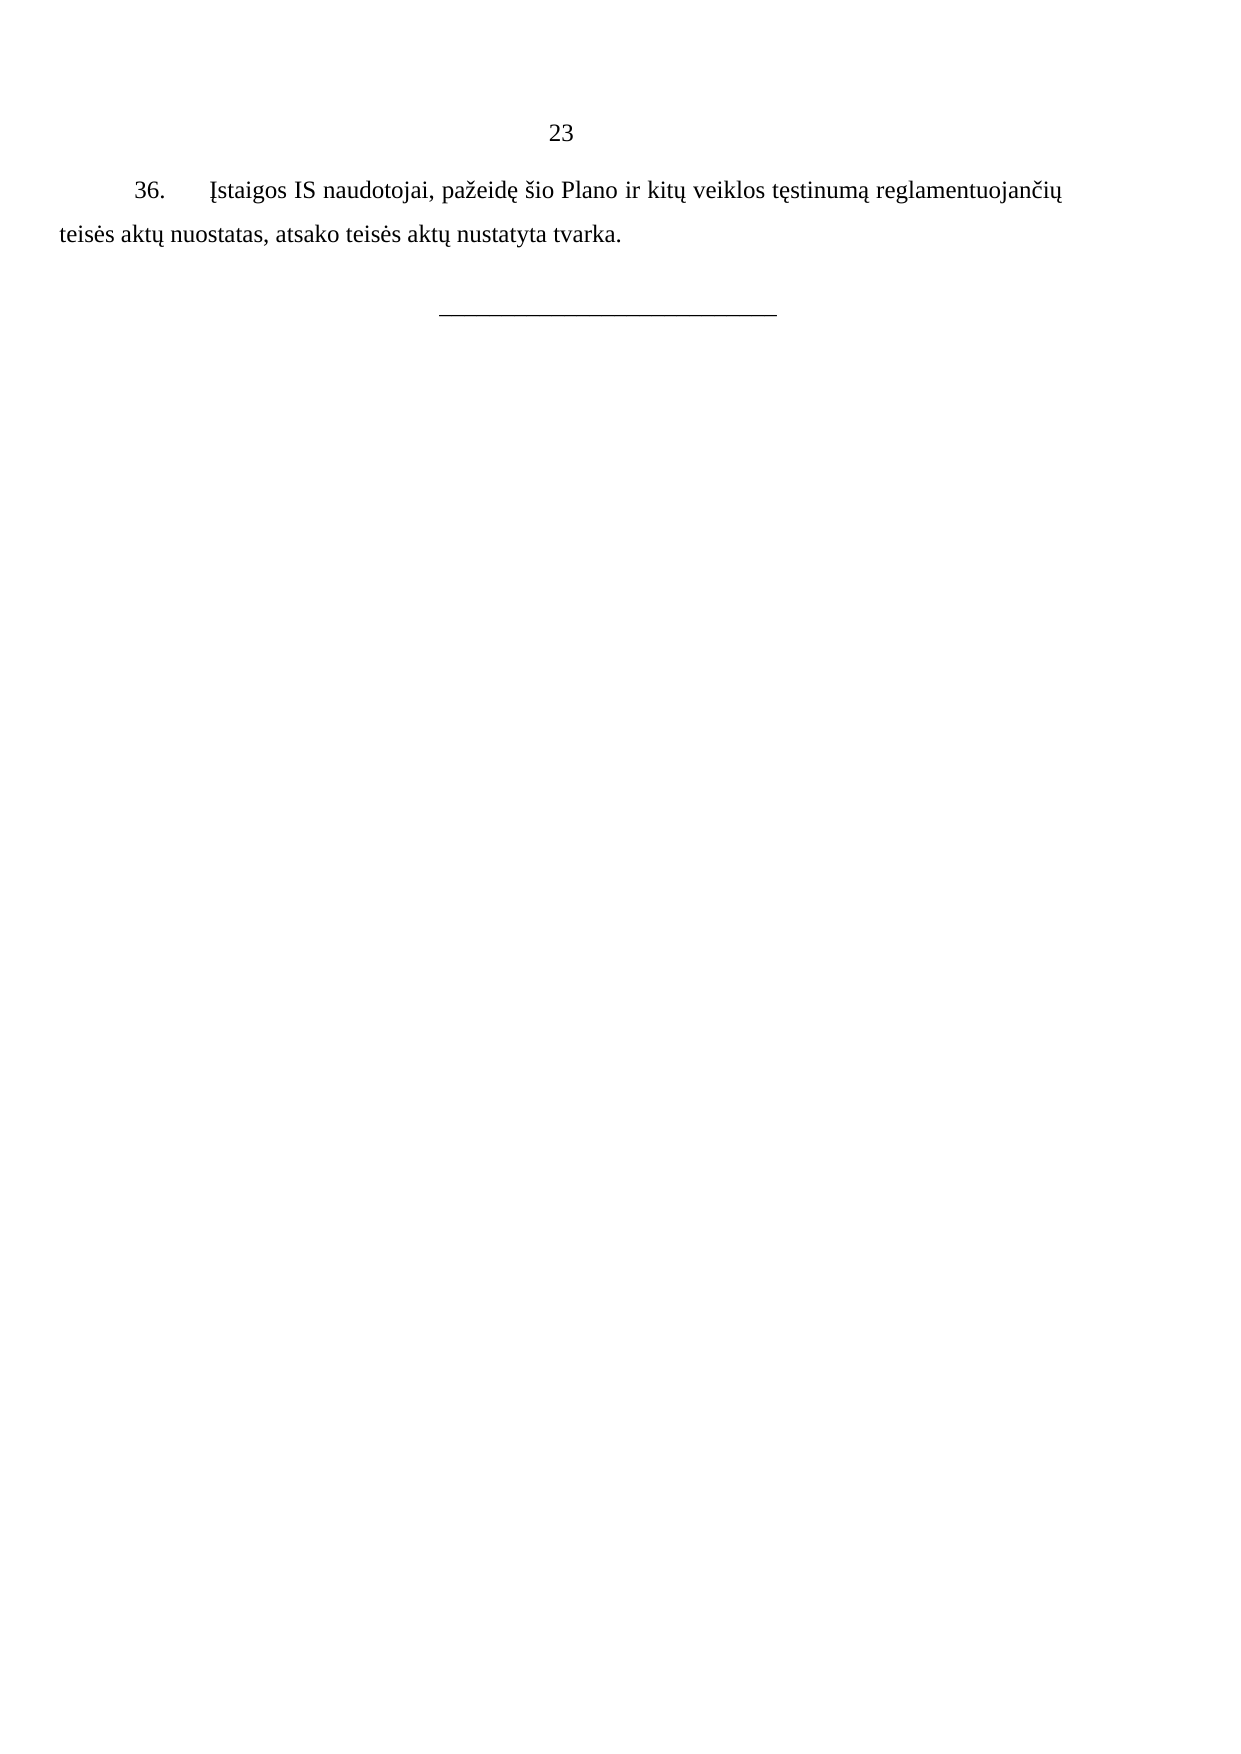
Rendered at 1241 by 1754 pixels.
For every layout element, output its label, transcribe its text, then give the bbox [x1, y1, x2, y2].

subtitle ___________________________ [153, 291, 1063, 319]
text 36. Įstaigos IS naudotojai, pažeidę šio Plano ir kitų veiklos tęstinumą reglamentuojančių teisės aktų nuostatas, atsako teisės aktų nustatyta tvarka. [59, 176, 1063, 247]
